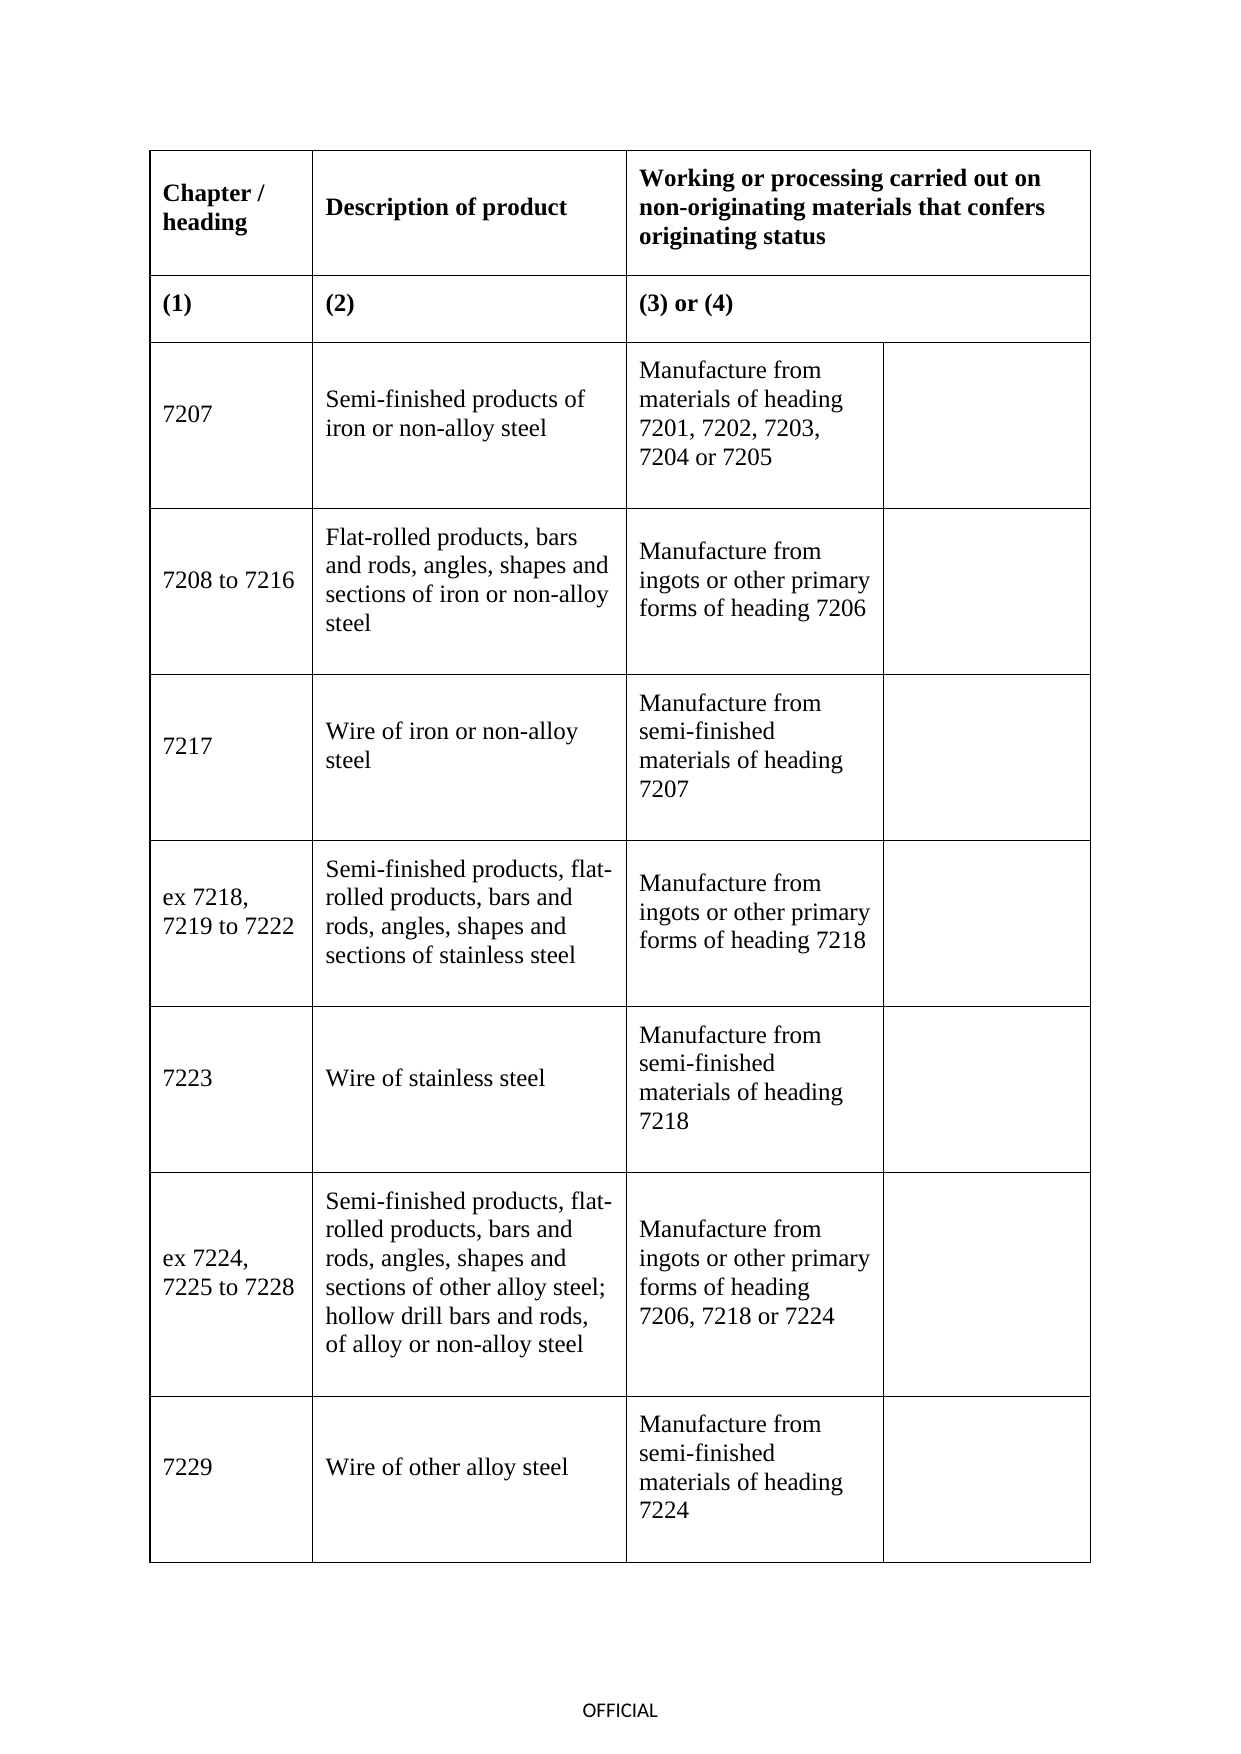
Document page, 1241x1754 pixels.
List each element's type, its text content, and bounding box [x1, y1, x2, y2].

table_cell [884, 841, 1090, 1006]
table_header Description of product [313, 151, 626, 275]
table_cell Manufacture from ingots or other primary forms of heading 7218 [627, 841, 883, 1006]
table_cell [884, 1007, 1090, 1172]
table_cell Semi‐finished products, flat‐rolled products, bars and rods, angles, shapes and sections of other alloy steel; hollow drill bars and rods, of alloy or non‐alloy steel [313, 1173, 626, 1396]
table_cell Wire of other alloy steel [313, 1397, 626, 1562]
table_cell ex 7218, 7219 to 7222 [151, 841, 312, 1006]
table_header Working or processing carried out on non‐originating materials that confers originating status [627, 151, 1090, 275]
table_cell Semi‐finished products, flat‐rolled products, bars and rods, angles, shapes and sections of stainless steel [313, 841, 626, 1006]
table_cell [884, 509, 1090, 674]
table_cell (2) [313, 276, 626, 342]
table_cell Manufacture from ingots or other primary forms of heading 7206, 7218 or 7224 [627, 1173, 883, 1396]
table_cell 7217 [151, 675, 312, 840]
table_cell 7223 [151, 1007, 312, 1172]
table_cell Manufacture from semi‐finished materials of heading 7218 [627, 1007, 883, 1172]
table_cell 7229 [151, 1397, 312, 1562]
table_cell Manufacture from materials of heading 7201, 7202, 7203, 7204 or 7205 [627, 343, 883, 508]
table_cell [884, 343, 1090, 508]
table_cell Manufacture from semi‐finished materials of heading 7207 [627, 675, 883, 840]
table_cell (3) or (4) [627, 276, 1090, 342]
table_cell 7208 to 7216 [151, 509, 312, 674]
table_cell Wire of iron or non‐alloy steel [313, 675, 626, 840]
table_cell [884, 675, 1090, 840]
table_cell Wire of stainless steel [313, 1007, 626, 1172]
table_cell ex 7224, 7225 to 7228 [151, 1173, 312, 1396]
table_cell [884, 1397, 1090, 1562]
table_cell [884, 1173, 1090, 1396]
table_cell 7207 [151, 343, 312, 508]
table_cell Manufacture from ingots or other primary forms of heading 7206 [627, 509, 883, 674]
table_cell Semi‐finished products of iron or non‐alloy steel [313, 343, 626, 508]
table_cell (1) [151, 276, 312, 342]
table_header Chapter / heading [151, 151, 312, 275]
table_cell Flat‐rolled products, bars and rods, angles, shapes and sections of iron or non‐alloy steel [313, 509, 626, 674]
table_cell Manufacture from semi‐finished materials of heading 7224 [627, 1397, 883, 1562]
